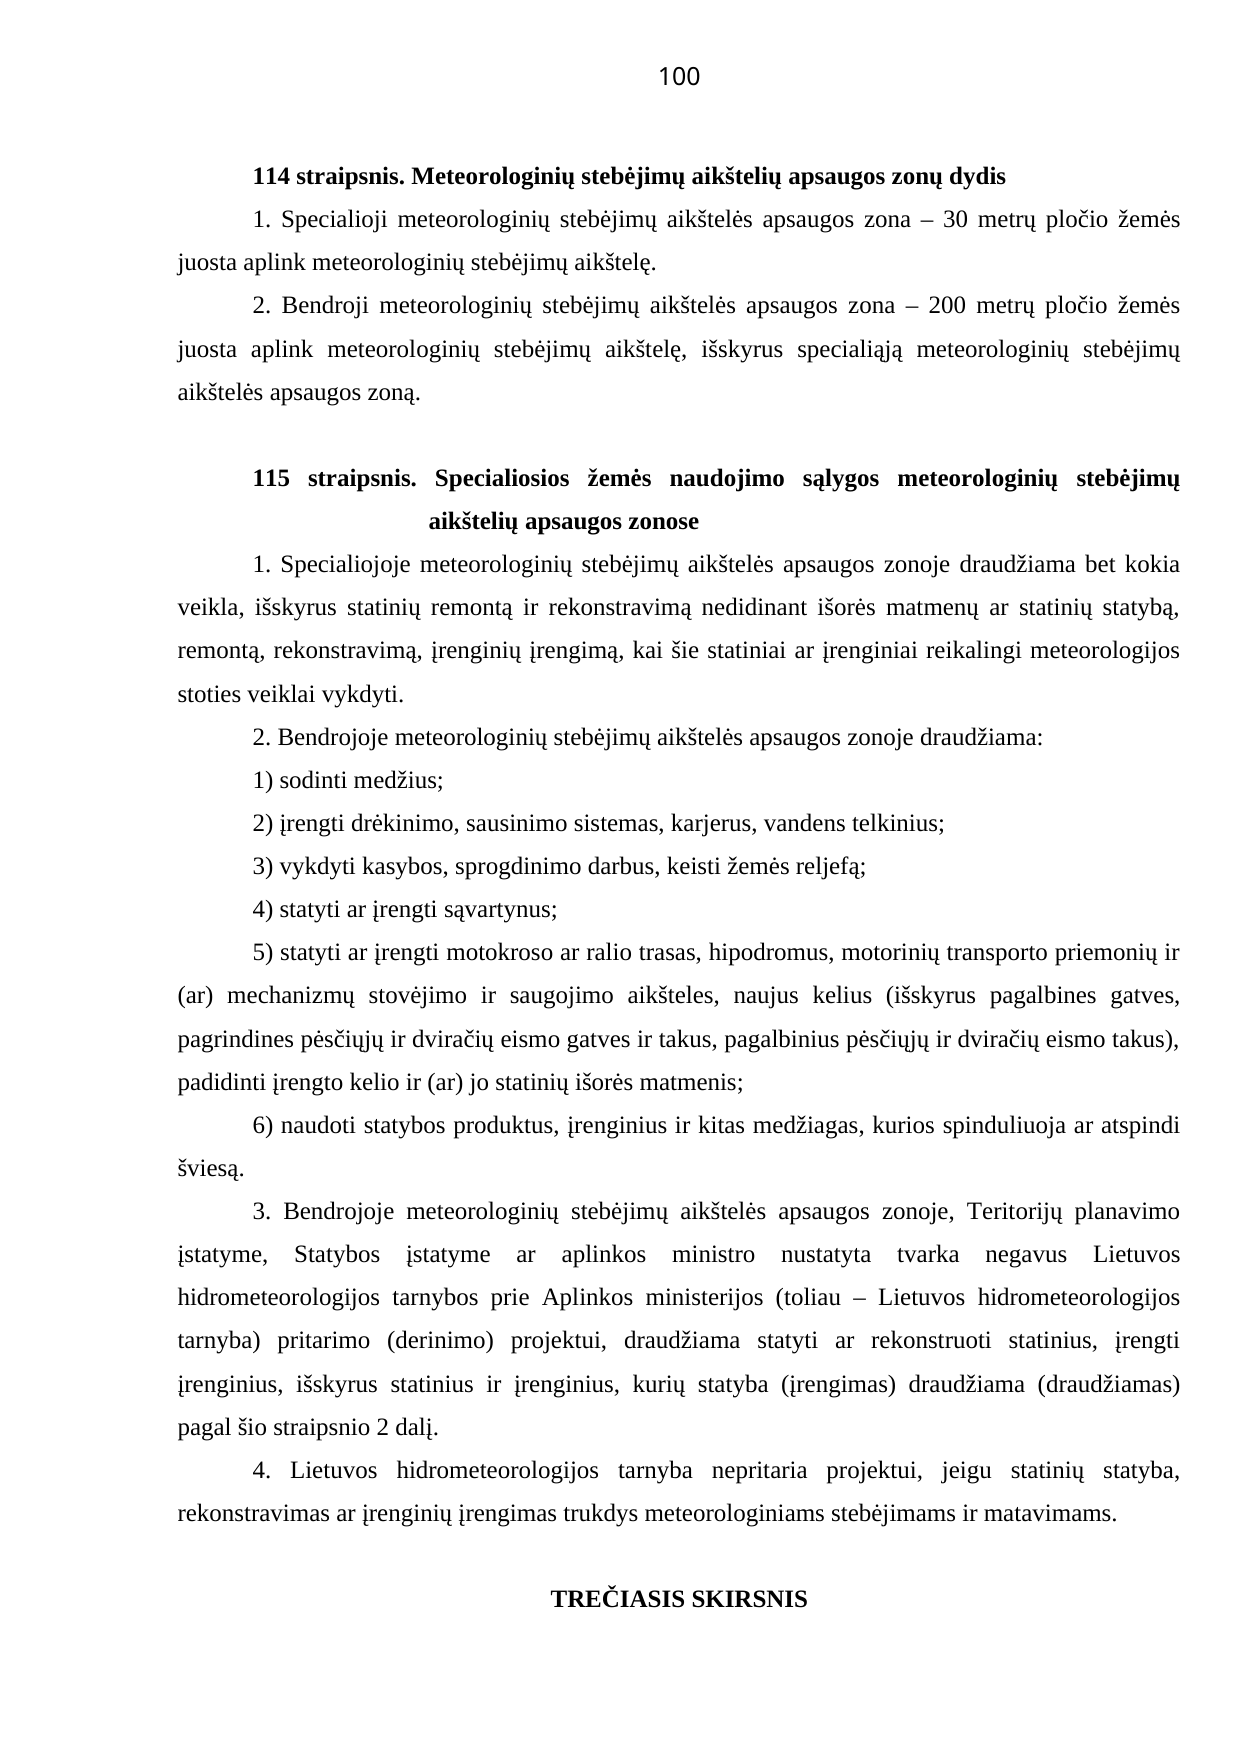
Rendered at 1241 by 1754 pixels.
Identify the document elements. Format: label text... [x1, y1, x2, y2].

text 1. Specialiojoje meteorologinių stebėjimų aikštelės apsaugos zonoje draudžiama bet kokia veikla, išskyrus statinių remontą ir rekonstravimą nedidinant išorės matmenų ar statinių statybą, remontą, rekonstravimą, įrenginių įrengimą, kai šie statiniai ar įrenginiai reikalingi meteorologijos stoties veiklai vykdyti. [177, 549, 1181, 707]
text 114 straipsnis. Meteorologinių stebėjimų aikštelių apsaugos zonų dydis [177, 161, 1181, 190]
text 1) sodinti medžius; [177, 765, 1181, 794]
text 3) vykdyti kasybos, sprogdinimo darbus, keisti žemės reljefą; [177, 851, 1181, 880]
text 3. Bendrojoje meteorologinių stebėjimų aikštelės apsaugos zonoje, Teritorijų planavimo įstatyme, Statybos įstatyme ar aplinkos ministro nustatyta tvarka negavus Lietuvos hidrometeorologijos tarnybos prie Aplinkos ministerijos (toliau – Lietuvos hidrometeorologijos tarnyba) pritarimo (derinimo) projektui, draudžiama statyti ar rekonstruoti statinius, įrengti įrenginius, išskyrus statinius ir įrenginius, kurių statyba (įrengimas) draudžiama (draudžiamas) pagal šio straipsnio 2 dalį. [177, 1196, 1181, 1441]
text 115 straipsnis. Specialiosios žemės naudojimo sąlygos meteorologinių stebėjimų aikštelių apsaugos zonose [252, 463, 1181, 535]
text 2. Bendroji meteorologinių stebėjimų aikštelės apsaugos zona – 200 metrų pločio žemės juosta aplink meteorologinių stebėjimų aikštelę, išskyrus specialiąją meteorologinių stebėjimų aikštelės apsaugos zoną. [177, 291, 1181, 406]
text 5) statyti ar įrengti motokroso ar ralio trasas, hipodromus, motorinių transporto priemonių ir (ar) mechanizmų stovėjimo ir saugojimo aikšteles, naujus kelius (išskyrus pagalbines gatves, pagrindines pėsčiųjų ir dviračių eismo gatves ir takus, pagalbinius pėsčiųjų ir dviračių eismo takus), padidinti įrengto kelio ir (ar) jo statinių išorės matmenis; [177, 937, 1181, 1096]
text TREČIASIS SKIRSNIS [177, 1584, 1181, 1613]
text 2) įrengti drėkinimo, sausinimo sistemas, karjerus, vandens telkinius; [177, 808, 1181, 837]
text 1. Specialioji meteorologinių stebėjimų aikštelės apsaugos zona – 30 metrų pločio žemės juosta aplink meteorologinių stebėjimų aikštelę. [177, 204, 1181, 276]
text 4. Lietuvos hidrometeorologijos tarnyba nepritaria projektui, jeigu statinių statyba, rekonstravimas ar įrenginių įrengimas trukdys meteorologiniams stebėjimams ir matavimams. [177, 1455, 1181, 1527]
text 2. Bendrojoje meteorologinių stebėjimų aikštelės apsaugos zonoje draudžiama: [177, 722, 1181, 751]
text 6) naudoti statybos produktus, įrenginius ir kitas medžiagas, kurios spinduliuoja ar atspindi šviesą. [177, 1110, 1181, 1182]
text 4) statyti ar įrengti sąvartynus; [177, 894, 1181, 923]
